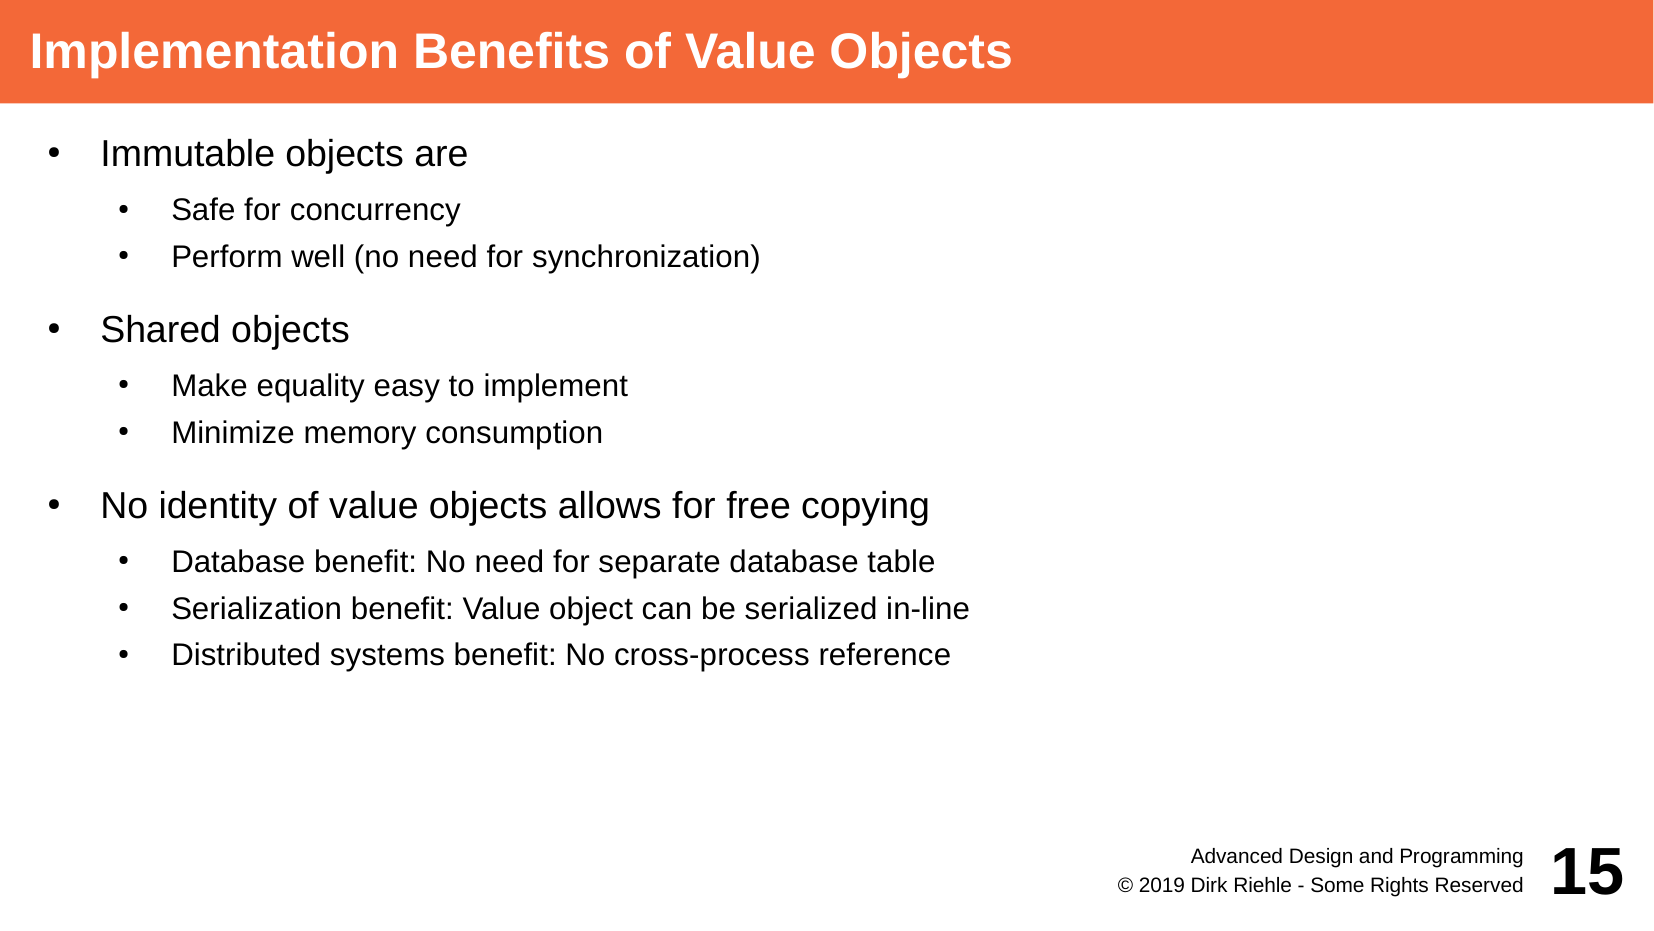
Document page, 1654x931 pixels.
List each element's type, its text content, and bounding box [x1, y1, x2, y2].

list Immutable objects are Safe for concurrency Perform well (no need for synchronization) Shared objects Make equality easy to implement Minimize memory consumption No identity of value objects allows for free copying Database benefit: No need for separate database table Serialization benefit: Value object can be serialized in-line Distributed systems benefit: No cross-process reference [29, 132, 1625, 813]
title Implementation Benefits of Value Objects [0, 0, 1654, 104]
